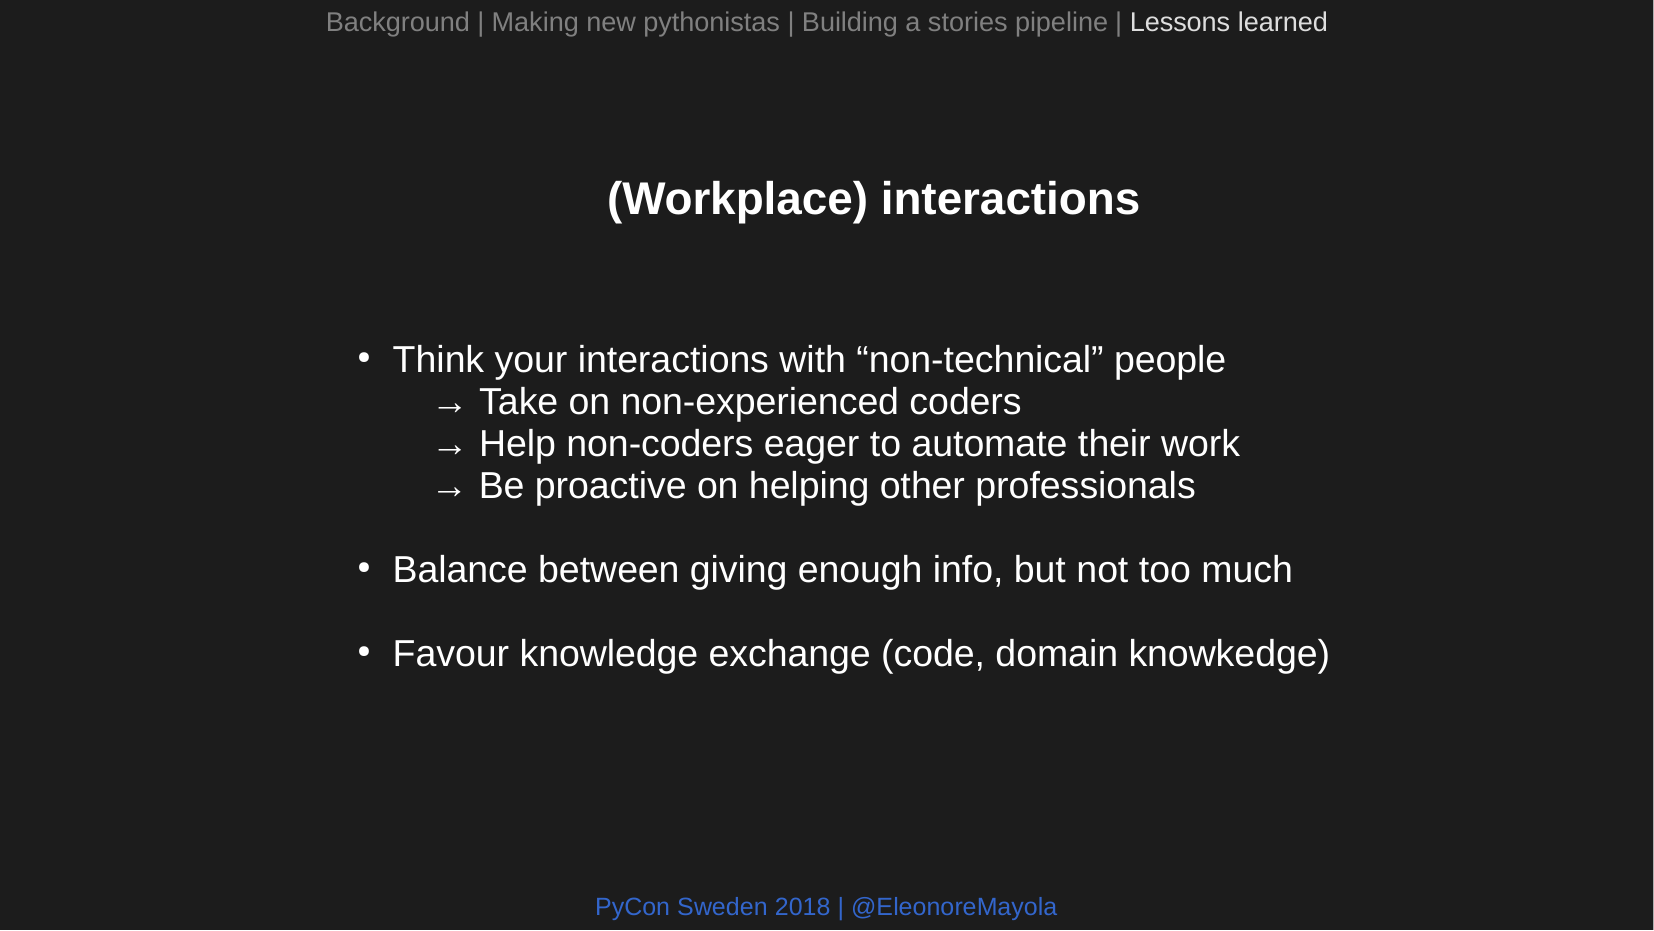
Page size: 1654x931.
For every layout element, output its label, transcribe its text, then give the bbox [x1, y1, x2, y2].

text_box Think your interactions with “non-technical” people → Take on non-experienced coders → Help non-coders eager to automate their work → Be proactive on helping other professionals Balance between giving enough info, but not too much Favour knowledge exchange (code, domain knowkedge) [342, 330, 1365, 682]
text_box (Workplace) interactions [354, 165, 1394, 283]
text_box [992, 224, 1453, 626]
text_box PyCon Sweden 2018 | @EleonoreMayola [460, 885, 1193, 931]
text_box Background | Making new pythonistas | Building a stories pipeline | Lessons learned [0, 0, 1654, 57]
